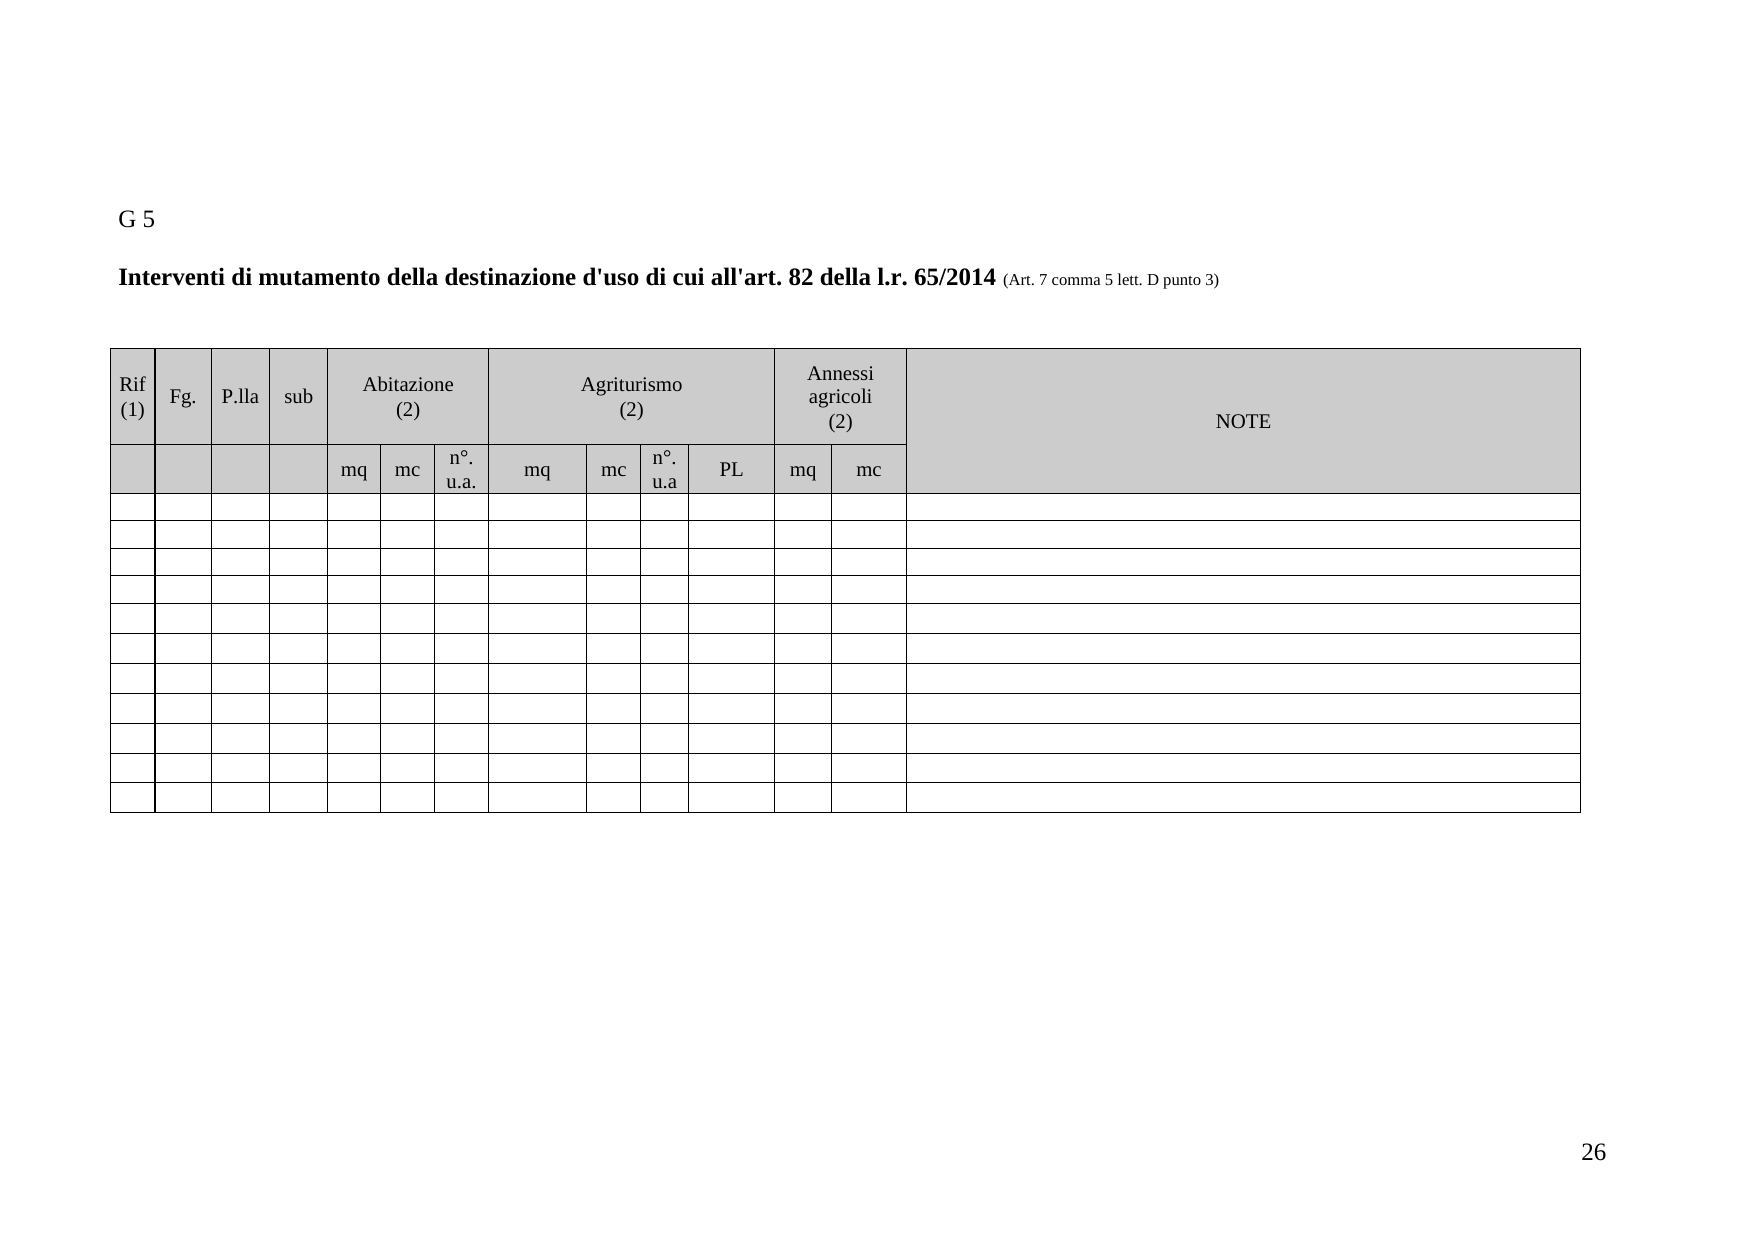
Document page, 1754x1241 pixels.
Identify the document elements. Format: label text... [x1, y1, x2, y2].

table_cell [111, 549, 154, 575]
table_cell [381, 724, 434, 752]
table_cell [381, 576, 434, 603]
table_cell [156, 724, 211, 752]
table_cell [689, 521, 774, 548]
table_cell [381, 521, 434, 548]
table_cell [270, 694, 327, 723]
table_cell [111, 634, 154, 663]
table_cell [435, 604, 488, 633]
table_cell mc [381, 445, 434, 493]
table_header Agriturismo (2) [489, 349, 774, 444]
table_cell [775, 634, 831, 663]
table_cell [212, 694, 269, 723]
table_cell [775, 494, 831, 520]
table_cell [435, 576, 488, 603]
table_cell [775, 576, 831, 603]
table_cell [907, 783, 1580, 812]
table_cell [212, 634, 269, 663]
table_cell [489, 634, 586, 663]
table_cell [212, 664, 269, 693]
table_cell [328, 754, 380, 782]
table_header P.lla [212, 349, 269, 444]
table_cell [328, 724, 380, 752]
table_header Rif (1) [111, 349, 154, 444]
table_cell [156, 754, 211, 782]
table_cell [156, 549, 211, 575]
table_cell [270, 664, 327, 693]
table_header NOTE [907, 349, 1580, 493]
table_cell [587, 634, 640, 663]
table_cell [775, 549, 831, 575]
table_cell [587, 754, 640, 782]
table_cell [435, 494, 488, 520]
table_cell [156, 494, 211, 520]
table_cell [435, 724, 488, 752]
table_cell [641, 754, 688, 782]
table_cell [832, 783, 906, 812]
table_cell [111, 494, 154, 520]
text G 5 [118, 204, 1606, 233]
table_header Abitazione (2) [328, 349, 488, 444]
table_cell [832, 664, 906, 693]
table_cell [832, 724, 906, 752]
table_cell [907, 494, 1580, 520]
table_cell [381, 754, 434, 782]
table_cell n°. u.a [641, 445, 688, 493]
table_cell [270, 754, 327, 782]
table_cell [489, 783, 586, 812]
table_cell [689, 634, 774, 663]
table_cell mq [489, 445, 586, 493]
table_cell [587, 724, 640, 752]
table_cell [156, 634, 211, 663]
table_cell [641, 576, 688, 603]
table_cell [111, 754, 154, 782]
table_cell [212, 494, 269, 520]
table_cell [641, 694, 688, 723]
table_cell [212, 604, 269, 633]
table_cell [435, 783, 488, 812]
table_cell [156, 576, 211, 603]
table_cell [328, 694, 380, 723]
table_cell [832, 494, 906, 520]
table_cell [832, 521, 906, 548]
table_cell [489, 494, 586, 520]
table_cell [907, 724, 1580, 752]
table_cell [689, 604, 774, 633]
text Interventi di mutamento della destinazione d'uso di cui all'art. 82 della l.r. 65/2014 (Art. 7 comma 5 lett. D punto 3) [118, 262, 1606, 291]
table_cell [435, 664, 488, 693]
table_cell [381, 694, 434, 723]
table_cell [435, 521, 488, 548]
table_cell [381, 664, 434, 693]
table_cell [328, 664, 380, 693]
table_cell [212, 783, 269, 812]
table_cell [832, 604, 906, 633]
table_cell [270, 576, 327, 603]
table_cell [832, 634, 906, 663]
table_cell mc [832, 445, 906, 493]
table_cell [435, 694, 488, 723]
table_cell [489, 521, 586, 548]
table_cell [641, 604, 688, 633]
table_cell [689, 549, 774, 575]
table_cell mc [587, 445, 640, 493]
table_cell [641, 664, 688, 693]
table_cell [775, 783, 831, 812]
table_header Fg. [156, 349, 211, 444]
table_cell [587, 521, 640, 548]
table_cell [270, 445, 327, 493]
table_cell [689, 576, 774, 603]
table_cell [641, 521, 688, 548]
table_cell [111, 724, 154, 752]
table_cell [212, 724, 269, 752]
table_cell [907, 576, 1580, 603]
table_cell PL [689, 445, 774, 493]
table_cell [156, 521, 211, 548]
table_cell [381, 494, 434, 520]
table_cell [111, 694, 154, 723]
table_cell [328, 549, 380, 575]
table_cell [328, 521, 380, 548]
table_cell [435, 549, 488, 575]
table_cell [270, 724, 327, 752]
table_cell [489, 576, 586, 603]
table_cell [381, 634, 434, 663]
table_cell [907, 664, 1580, 693]
table_cell [689, 783, 774, 812]
table_cell n°. u.a. [435, 445, 488, 493]
table_cell [156, 664, 211, 693]
table_cell [156, 783, 211, 812]
table_cell [775, 604, 831, 633]
table_cell [832, 576, 906, 603]
table_cell [156, 694, 211, 723]
table_cell [489, 664, 586, 693]
table_cell [641, 724, 688, 752]
table_cell [381, 604, 434, 633]
table_cell [381, 549, 434, 575]
table_cell [907, 521, 1580, 548]
table_cell [435, 634, 488, 663]
table_cell [111, 783, 154, 812]
table_cell [156, 445, 211, 493]
table_cell [907, 549, 1580, 575]
table_cell [641, 634, 688, 663]
table_cell [832, 694, 906, 723]
table_cell [907, 604, 1580, 633]
table_cell [328, 634, 380, 663]
table_cell [489, 754, 586, 782]
table_cell [111, 521, 154, 548]
table_cell [212, 521, 269, 548]
table_cell [328, 783, 380, 812]
table_cell [641, 783, 688, 812]
table_cell mq [328, 445, 380, 493]
table_cell [489, 549, 586, 575]
table_cell mq [775, 445, 831, 493]
table_cell [270, 549, 327, 575]
table_cell [435, 754, 488, 782]
table_cell [775, 694, 831, 723]
table_cell [689, 754, 774, 782]
table_cell [587, 576, 640, 603]
table_cell [689, 694, 774, 723]
table_cell [111, 445, 154, 493]
table_cell [212, 445, 269, 493]
table_cell [270, 783, 327, 812]
table_cell [111, 576, 154, 603]
table_cell [212, 754, 269, 782]
table_cell [775, 521, 831, 548]
table_header sub [270, 349, 327, 444]
table_cell [587, 783, 640, 812]
table_cell [270, 521, 327, 548]
table_cell [111, 664, 154, 693]
table_cell [587, 549, 640, 575]
table_cell [381, 783, 434, 812]
table_cell [489, 724, 586, 752]
table_header Annessi agricoli (2) [775, 349, 906, 444]
table_cell [489, 604, 586, 633]
table_cell [212, 549, 269, 575]
table_cell [832, 549, 906, 575]
table_cell [641, 549, 688, 575]
table_cell [907, 694, 1580, 723]
table_cell [775, 664, 831, 693]
table_cell [328, 576, 380, 603]
table_cell [270, 604, 327, 633]
table_cell [587, 694, 640, 723]
table_cell [907, 754, 1580, 782]
table_cell [212, 576, 269, 603]
table_cell [689, 664, 774, 693]
table_cell [689, 494, 774, 520]
table_cell [775, 754, 831, 782]
table_cell [328, 604, 380, 633]
table_cell [587, 494, 640, 520]
table_cell [156, 604, 211, 633]
table_cell [587, 664, 640, 693]
table_cell [775, 724, 831, 752]
table_cell [270, 494, 327, 520]
table_cell [907, 634, 1580, 663]
table_cell [832, 754, 906, 782]
table_cell [328, 494, 380, 520]
table_cell [689, 724, 774, 752]
table_cell [641, 494, 688, 520]
table_cell [587, 604, 640, 633]
table_cell [270, 634, 327, 663]
table_cell [489, 694, 586, 723]
table_cell [111, 604, 154, 633]
